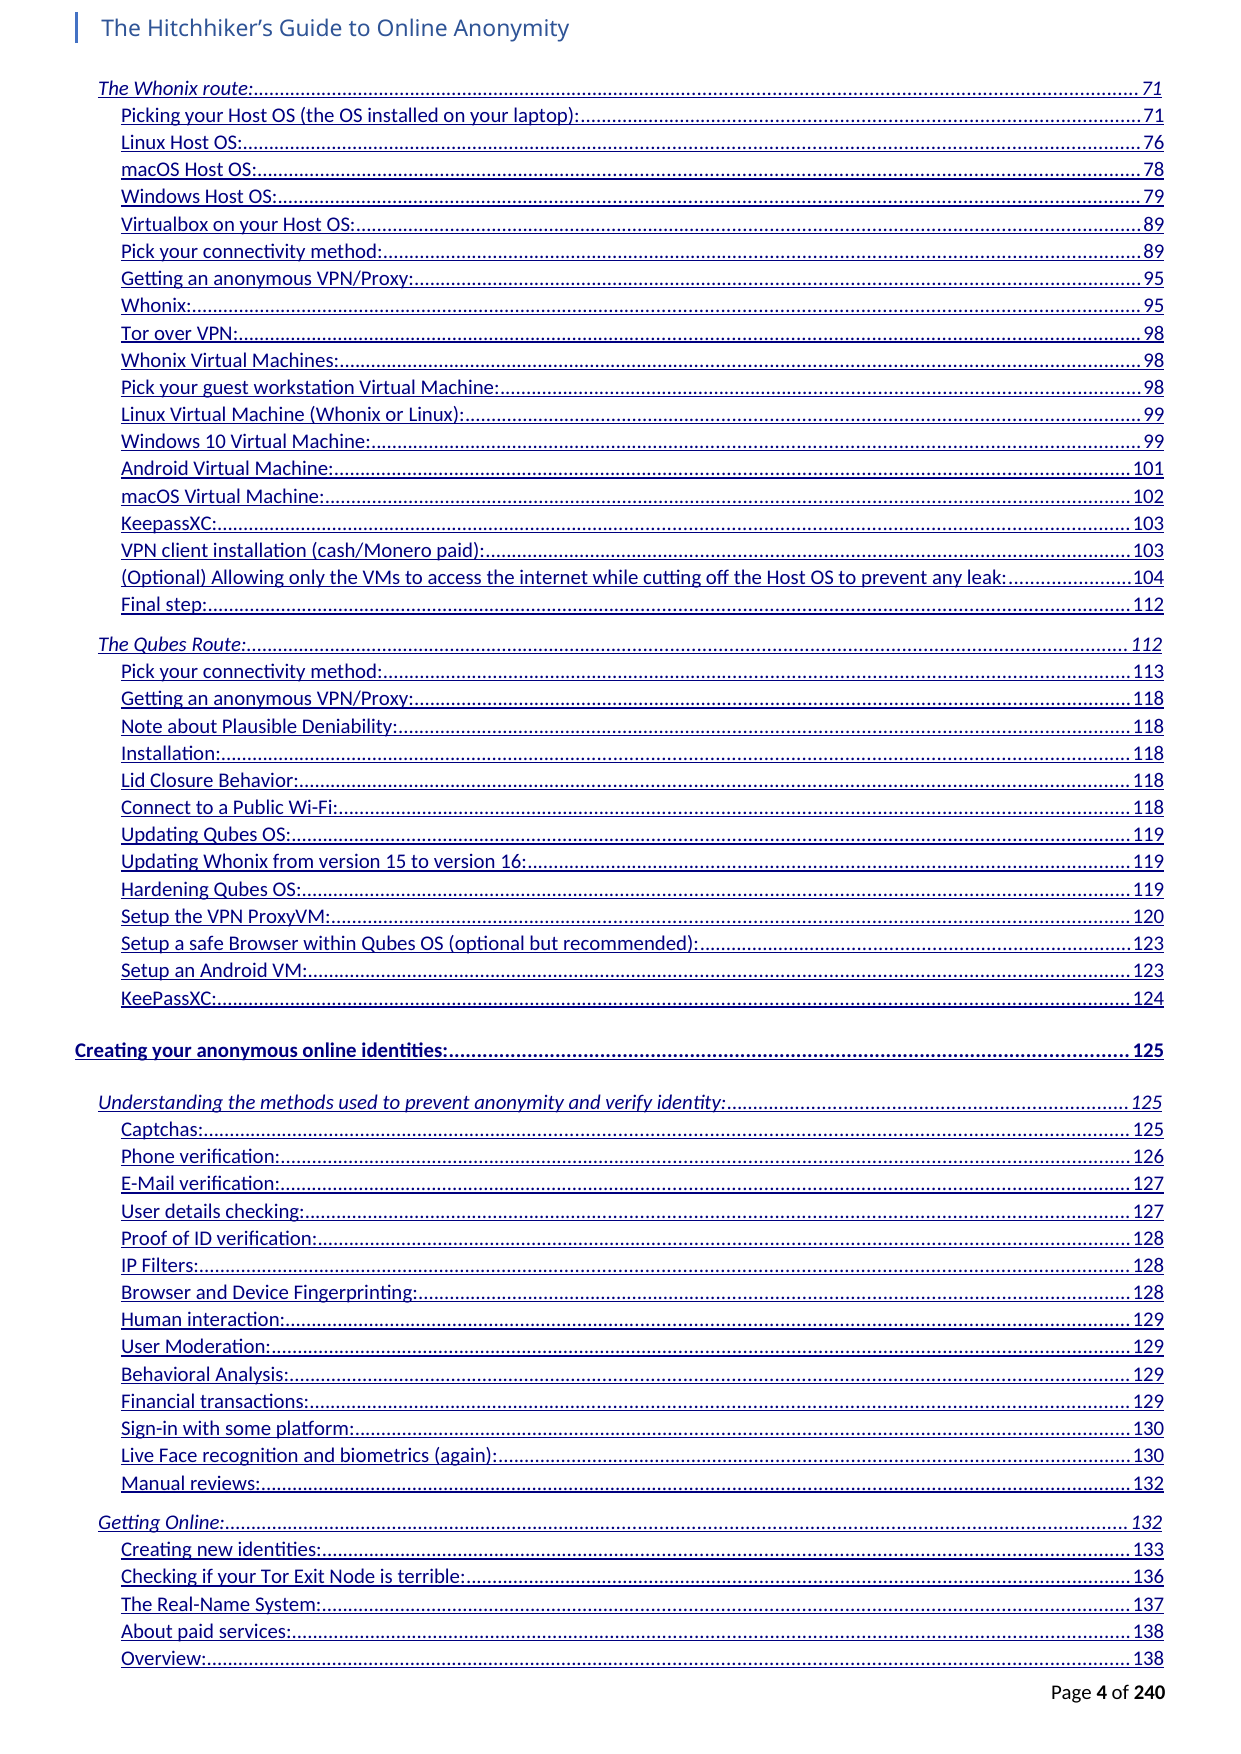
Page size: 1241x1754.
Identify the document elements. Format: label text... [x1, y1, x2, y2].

text Setup a safe Browser within Qubes OS (optional but recommended): 123 [121, 930, 1165, 956]
text Linux Host OS: 76 [121, 129, 1165, 155]
text User Moderation: 129 [121, 1334, 1165, 1359]
text macOS Virtual Machine: 102 [121, 483, 1165, 508]
text Creating your anonymous online identities: 125 [75, 1037, 1165, 1062]
text Manual reviews: 132 [121, 1470, 1165, 1495]
text Note about Plausible Deniability: 118 [121, 713, 1165, 738]
text Virtualbox on your Host OS: 89 [121, 211, 1165, 236]
text KeepassXC: 103 [121, 510, 1165, 535]
text Setup the VPN ProxyVM: 120 [121, 903, 1165, 928]
text Picking your Host OS (the OS installed on your laptop): 71 [121, 102, 1165, 128]
text Creating new identities: 133 [121, 1537, 1165, 1562]
text The Real-Name System: 137 [121, 1591, 1165, 1616]
text Sign-in with some platform: 130 [121, 1415, 1165, 1441]
text VPN client installation (cash/Monero paid): 103 [121, 537, 1165, 563]
text Human interaction: 129 [121, 1307, 1165, 1332]
text Hardening Qubes OS: 119 [121, 876, 1165, 901]
text IP Filters: 128 [121, 1252, 1165, 1278]
text KeePassXC: 124 [121, 985, 1165, 1010]
text Live Face recognition and biometrics (again): 130 [121, 1442, 1165, 1468]
text Pick your connectivity method: 113 [121, 658, 1165, 684]
text (Optional) Allowing only the VMs to access the internet while cutting off the Host OS to prevent any leak: 104 [121, 564, 1165, 590]
text Connect to a Public Wi-Fi: 118 [121, 794, 1165, 820]
text Android Virtual Machine: 101 [121, 456, 1165, 481]
text Getting an anonymous VPN/Proxy: 95 [121, 265, 1165, 291]
text The Qubes Route: 112 [98, 631, 1165, 657]
text Getting an anonymous VPN/Proxy: 118 [121, 686, 1165, 711]
text Tor over VPN: 98 [121, 320, 1165, 345]
text The Whonix route: 71 [98, 75, 1165, 100]
text Financial transactions: 129 [121, 1388, 1165, 1413]
text E-Mail verification: 127 [121, 1171, 1165, 1196]
text Updating Qubes OS: 119 [121, 822, 1165, 847]
text Final step: 112 [121, 592, 1165, 617]
text Browser and Device Fingerprinting: 128 [121, 1279, 1165, 1305]
text User details checking: 127 [121, 1198, 1165, 1223]
text Windows Host OS: 79 [121, 184, 1165, 209]
text Whonix: 95 [121, 292, 1165, 318]
text Getting Online: 132 [98, 1509, 1165, 1535]
text Pick your guest workstation Virtual Machine: 98 [121, 374, 1165, 399]
text Whonix Virtual Machines: 98 [121, 347, 1165, 372]
text Linux Virtual Machine (Whonix or Linux): 99 [121, 401, 1165, 427]
text Windows 10 Virtual Machine: 99 [121, 428, 1165, 454]
text Installation: 118 [121, 740, 1165, 765]
text Updating Whonix from version 15 to version 16: 119 [121, 849, 1165, 874]
text Captchas: 125 [121, 1116, 1165, 1142]
text Phone verification: 126 [121, 1143, 1165, 1169]
text Overview: 138 [121, 1645, 1165, 1671]
text Lid Closure Behavior: 118 [121, 767, 1165, 793]
text Proof of ID verification: 128 [121, 1225, 1165, 1250]
text Understanding the methods used to prevent anonymity and verify identity: 125 [98, 1089, 1165, 1114]
text About paid services: 138 [121, 1618, 1165, 1643]
text macOS Host OS: 78 [121, 157, 1165, 182]
text Setup an Android VM: 123 [121, 957, 1165, 983]
text Checking if your Tor Exit Node is terrible: 136 [121, 1564, 1165, 1589]
text Pick your connectivity method: 89 [121, 238, 1165, 263]
text Behavioral Analysis: 129 [121, 1361, 1165, 1386]
